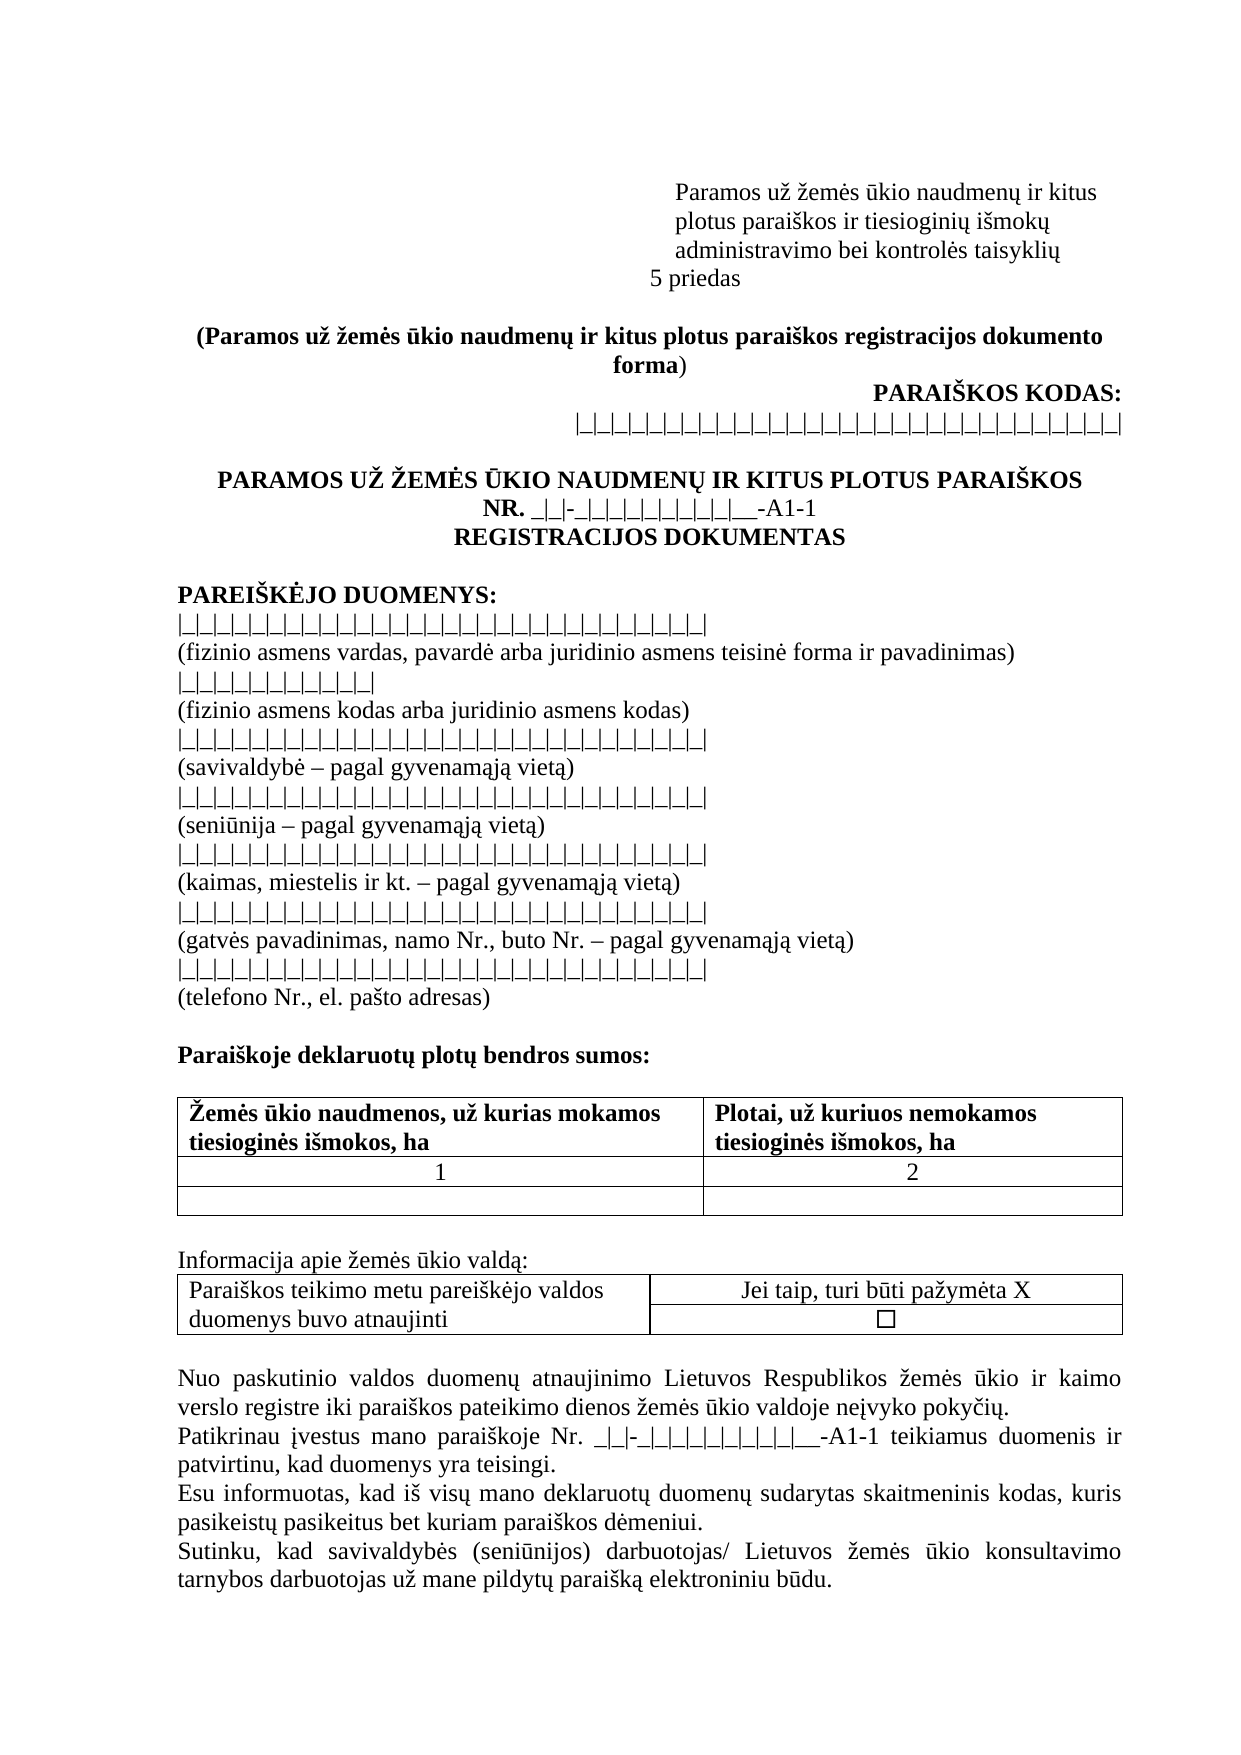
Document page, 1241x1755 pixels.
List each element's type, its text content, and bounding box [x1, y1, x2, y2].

text (fizinio asmens kodas arba juridinio asmens kodas) [177, 695, 1122, 723]
table_header Jei taip, turi būti pažymėta X [651, 1275, 1122, 1304]
table_cell [] [651, 1305, 1122, 1333]
text (kaimas, miestelis ir kt. – pagal gyvenamąją vietą) [177, 867, 1122, 896]
text |_|_|_|_|_|_|_|_|_|_|_| [177, 666, 1122, 695]
text (seniūnija – pagal gyvenamąją vietą) [177, 810, 1122, 838]
text (gatvės pavadinimas, namo Nr., buto Nr. – pagal gyvenamąją vietą) [177, 925, 1122, 953]
text Esu informuotas, kad iš visų mano deklaruotų duomenų sudarytas skaitmeninis kodas, kuris pasikeistų pasikeitus bet kuriam paraiškos dėmeniui. [177, 1478, 1122, 1536]
text paraiškos kodas: [177, 378, 1122, 407]
text |_|_|_|_|_|_|_|_|_|_|_|_|_|_|_|_|_|_|_|_|_|_|_|_|_|_|_|_|_|_| [177, 896, 1122, 925]
text plotus paraiškos ir tiesioginių išmokų [675, 206, 1103, 235]
text Paramos už žemės ūkio naudmenų ir kitus plotus Paraiškos [177, 465, 1122, 493]
text |_|_|_|_|_|_|_|_|_|_|_|_|_|_|_|_|_|_|_|_|_|_|_|_|_|_|_|_|_|_| [177, 723, 1122, 752]
text |_|_|_|_|_|_|_|_|_|_|_|_|_|_|_|_|_|_|_|_|_|_|_|_|_|_|_|_|_|_|_| [177, 407, 1122, 436]
text (Paramos už žemės ūkio naudmenų ir kitus plotus paraiškos registracijos dokumento forma) [177, 321, 1122, 378]
table_cell [178, 1187, 703, 1215]
table_header Plotai, už kuriuos nemokamos tiesioginės išmokos, ha [704, 1098, 1122, 1156]
text (savivaldybė – pagal gyvenamąją vietą) [177, 752, 1122, 781]
text Nr. _|_|-_|_|_|_|_|_|_|_|_|__-A1-1 [177, 493, 1122, 522]
text Sutinku, kad savivaldybės (seniūnijos) darbuotojas/ Lietuvos žemės ūkio konsultavimo tarnybos darbuotojas už mane pildytų paraišką elektroniniu būdu. [177, 1536, 1122, 1593]
text Nuo paskutinio valdos duomenų atnaujinimo Lietuvos Respublikos žemės ūkio ir kaimo verslo registre iki paraiškos pateikimo dienos žemės ūkio valdoje neįvyko pokyčių. [177, 1363, 1122, 1421]
text |_|_|_|_|_|_|_|_|_|_|_|_|_|_|_|_|_|_|_|_|_|_|_|_|_|_|_|_|_|_| [177, 953, 1122, 982]
text administravimo bei kontrolės taisyklių [675, 235, 1103, 263]
table_header Paraiškos teikimo metu pareiškėjo valdos duomenys buvo atnaujinti [178, 1275, 649, 1333]
text Informacija apie žemės ūkio valdą: [177, 1245, 1122, 1274]
text Paraiškoje deklaruotų plotų bendros sumos: [177, 1040, 1122, 1068]
text (fizinio asmens vardas, pavardė arba juridinio asmens teisinė forma ir pavadinimas) [177, 637, 1122, 666]
text |_|_|_|_|_|_|_|_|_|_|_|_|_|_|_|_|_|_|_|_|_|_|_|_|_|_|_|_|_|_| [177, 608, 1122, 637]
text Patikrinau įvestus mano paraiškoje Nr. _|_|-_|_|_|_|_|_|_|_|_|__-A1-1 teikiamus duomenis ir patvirtinu, kad duomenys yra teisingi. [177, 1421, 1122, 1478]
text Paramos už žemės ūkio naudmenų ir kitus [675, 177, 1103, 206]
text |_|_|_|_|_|_|_|_|_|_|_|_|_|_|_|_|_|_|_|_|_|_|_|_|_|_|_|_|_|_| [177, 781, 1122, 810]
table_cell 1 [178, 1157, 703, 1186]
table_header Žemės ūkio naudmenos, už kurias mokamos tiesioginės išmokos, ha [178, 1098, 703, 1156]
text 5 priedas [203, 176, 1122, 292]
text |_|_|_|_|_|_|_|_|_|_|_|_|_|_|_|_|_|_|_|_|_|_|_|_|_|_|_|_|_|_| [177, 838, 1122, 867]
table_cell 2 [704, 1157, 1122, 1186]
text (telefono Nr., el. pašto adresas) [177, 982, 1122, 1011]
text Pareiškėjo duomenys: [177, 580, 1122, 608]
text registracijos dokumentas [177, 522, 1122, 551]
table_cell [704, 1187, 1122, 1215]
